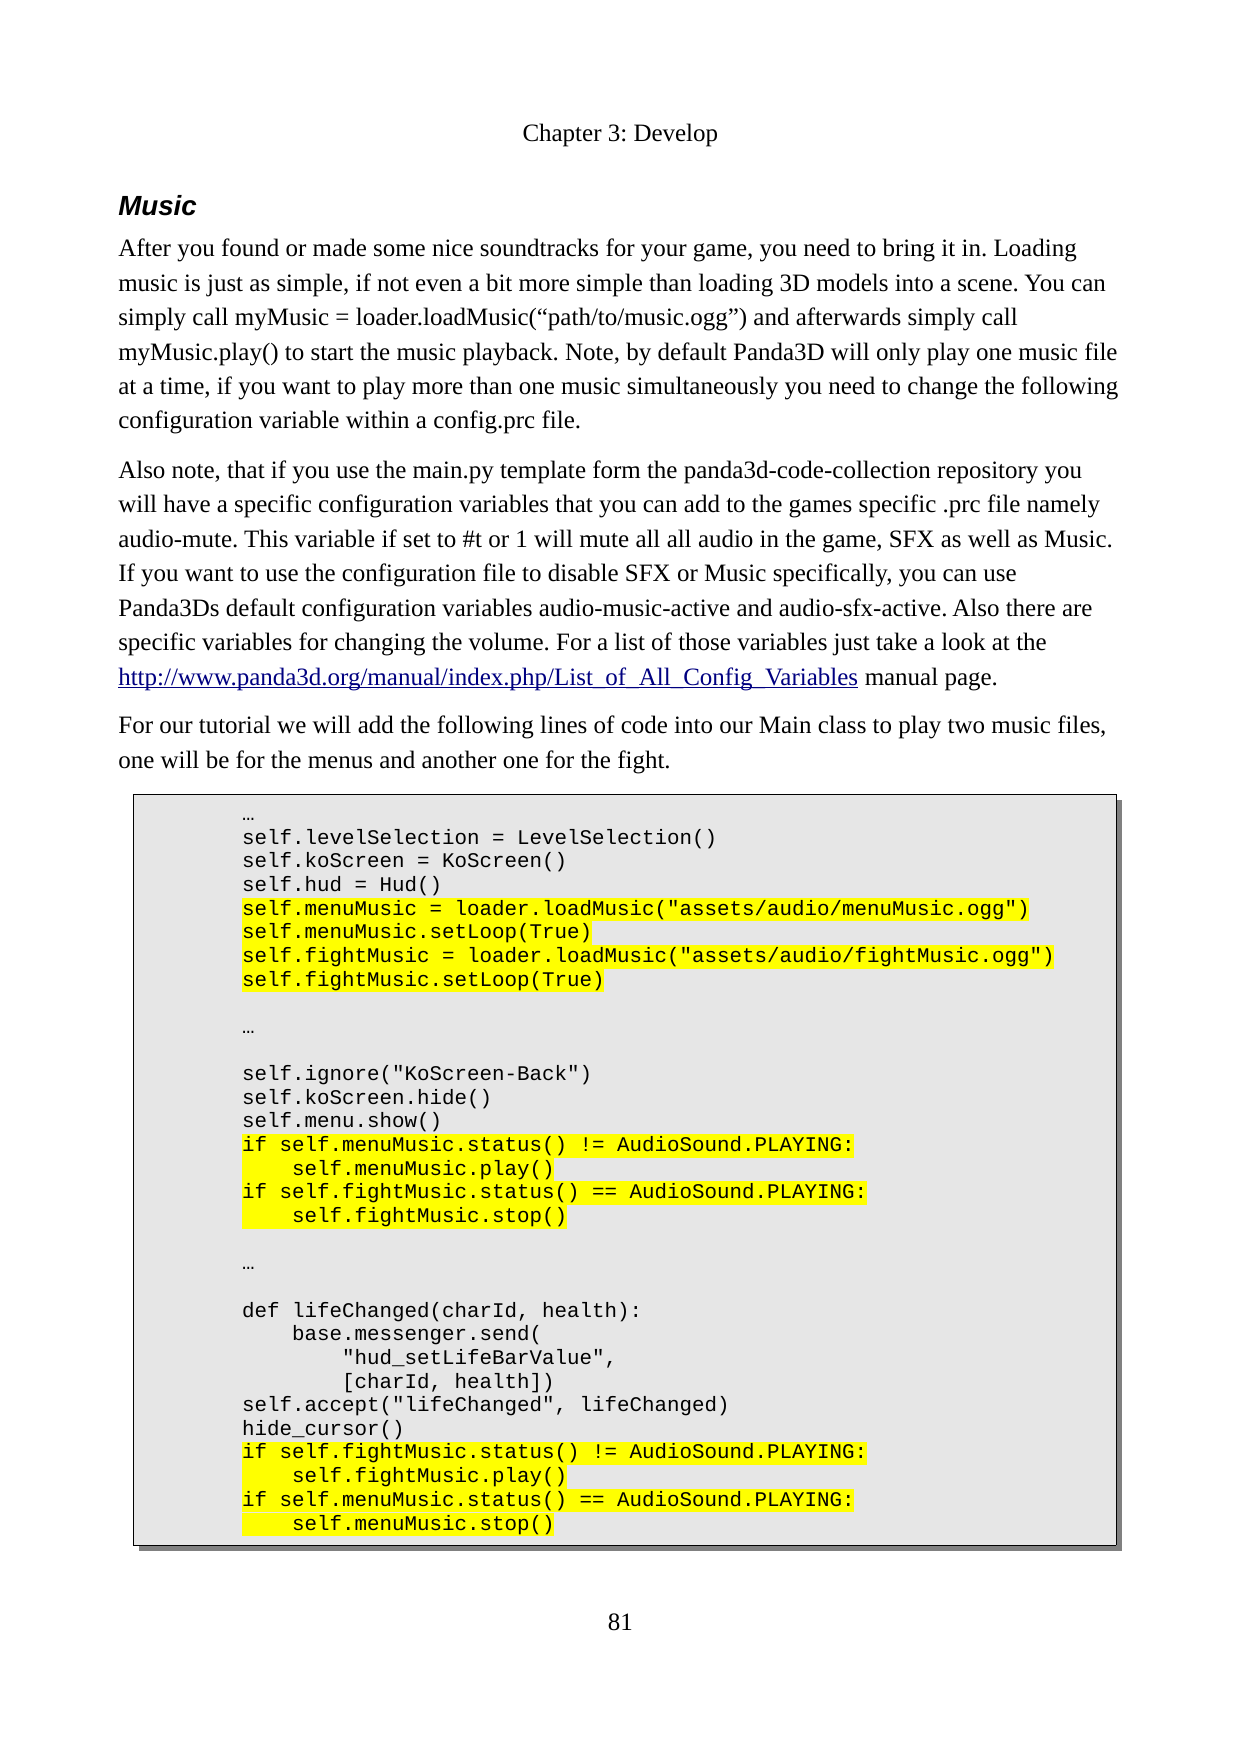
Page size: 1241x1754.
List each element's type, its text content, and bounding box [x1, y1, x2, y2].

text self.menuMusic.stop() [134, 1503, 1116, 1545]
text if self.menuMusic.status() == AudioSound.PLAYING: [134, 1480, 1116, 1503]
text self.fightMusic.setLoop(True) [134, 960, 1116, 983]
text self.fightMusic.stop() [134, 1196, 1116, 1220]
text self.accept("lifeChanged", lifeChanged) [134, 1385, 1116, 1409]
text base.messenger.send( [134, 1314, 1116, 1338]
text For our tutorial we will add the following lines of code into our Main class to play two music files, one will be for the menus and another one for the fight. [118, 711, 1122, 774]
text After you found or made some nice soundtracks for your game, you need to bring it in. Loading music is just as simple, if not even a bit more simple than loading 3D models into a scene. You can simply call myMusic = loader.loadMusic(“path/to/music.ogg”) and afterwards simply call myMusic.play() to start the music playback. Note, by default Panda3D will only play one music file at a time, if you want to play more than one music simultaneously you need to change the following configuration variable within a config.prc file. [118, 233, 1122, 434]
text if self.fightMusic.status() == AudioSound.PLAYING: [134, 1172, 1116, 1196]
text self.koScreen.hide() [134, 1078, 1116, 1102]
text self.ignore("KoScreen-Back") [134, 1054, 1116, 1078]
text … [134, 1243, 1116, 1267]
text if self.fightMusic.status() != AudioSound.PLAYING: [134, 1433, 1116, 1456]
text def lifeChanged(charId, health): [134, 1291, 1116, 1314]
text self.menuMusic = loader.loadMusic("assets/audio/menuMusic.ogg") [134, 889, 1116, 912]
subtitle Music [118, 189, 1122, 221]
text if self.menuMusic.status() != AudioSound.PLAYING: [134, 1125, 1116, 1149]
text self.fightMusic = loader.loadMusic("assets/audio/fightMusic.ogg") [134, 936, 1116, 960]
text Also note, that if you use the main.py template form the panda3d-code-collection repository you will have a specific configuration variables that you can add to the games specific .prc file namely audio-mute. This variable if set to #t or 1 will mute all all audio in the game, SFX as well as Music. If you want to use the configuration file to disable SFX or Music specifically, you can use Panda3Ds default configuration variables audio-music-active and audio-sfx-active. Also there are specific variables for changing the volume. For a list of those variables just take a look at the http://www.panda3d.org/manual/index.php/List_of_All_Config_Variables manual page. [118, 455, 1122, 690]
text self.menu.show() [134, 1102, 1116, 1125]
text self.levelSelection = LevelSelection() [134, 818, 1116, 841]
text [charId, health]) [134, 1362, 1116, 1385]
text hide_cursor() [134, 1409, 1116, 1433]
text self.menuMusic.setLoop(True) [134, 912, 1116, 936]
text … [134, 795, 1116, 818]
text self.fightMusic.play() [134, 1456, 1116, 1480]
text "hud_setLifeBarValue", [134, 1338, 1116, 1362]
text … [134, 1007, 1116, 1031]
text self.menuMusic.play() [134, 1149, 1116, 1172]
text self.hud = Hud() [134, 865, 1116, 889]
text self.koScreen = KoScreen() [134, 841, 1116, 865]
